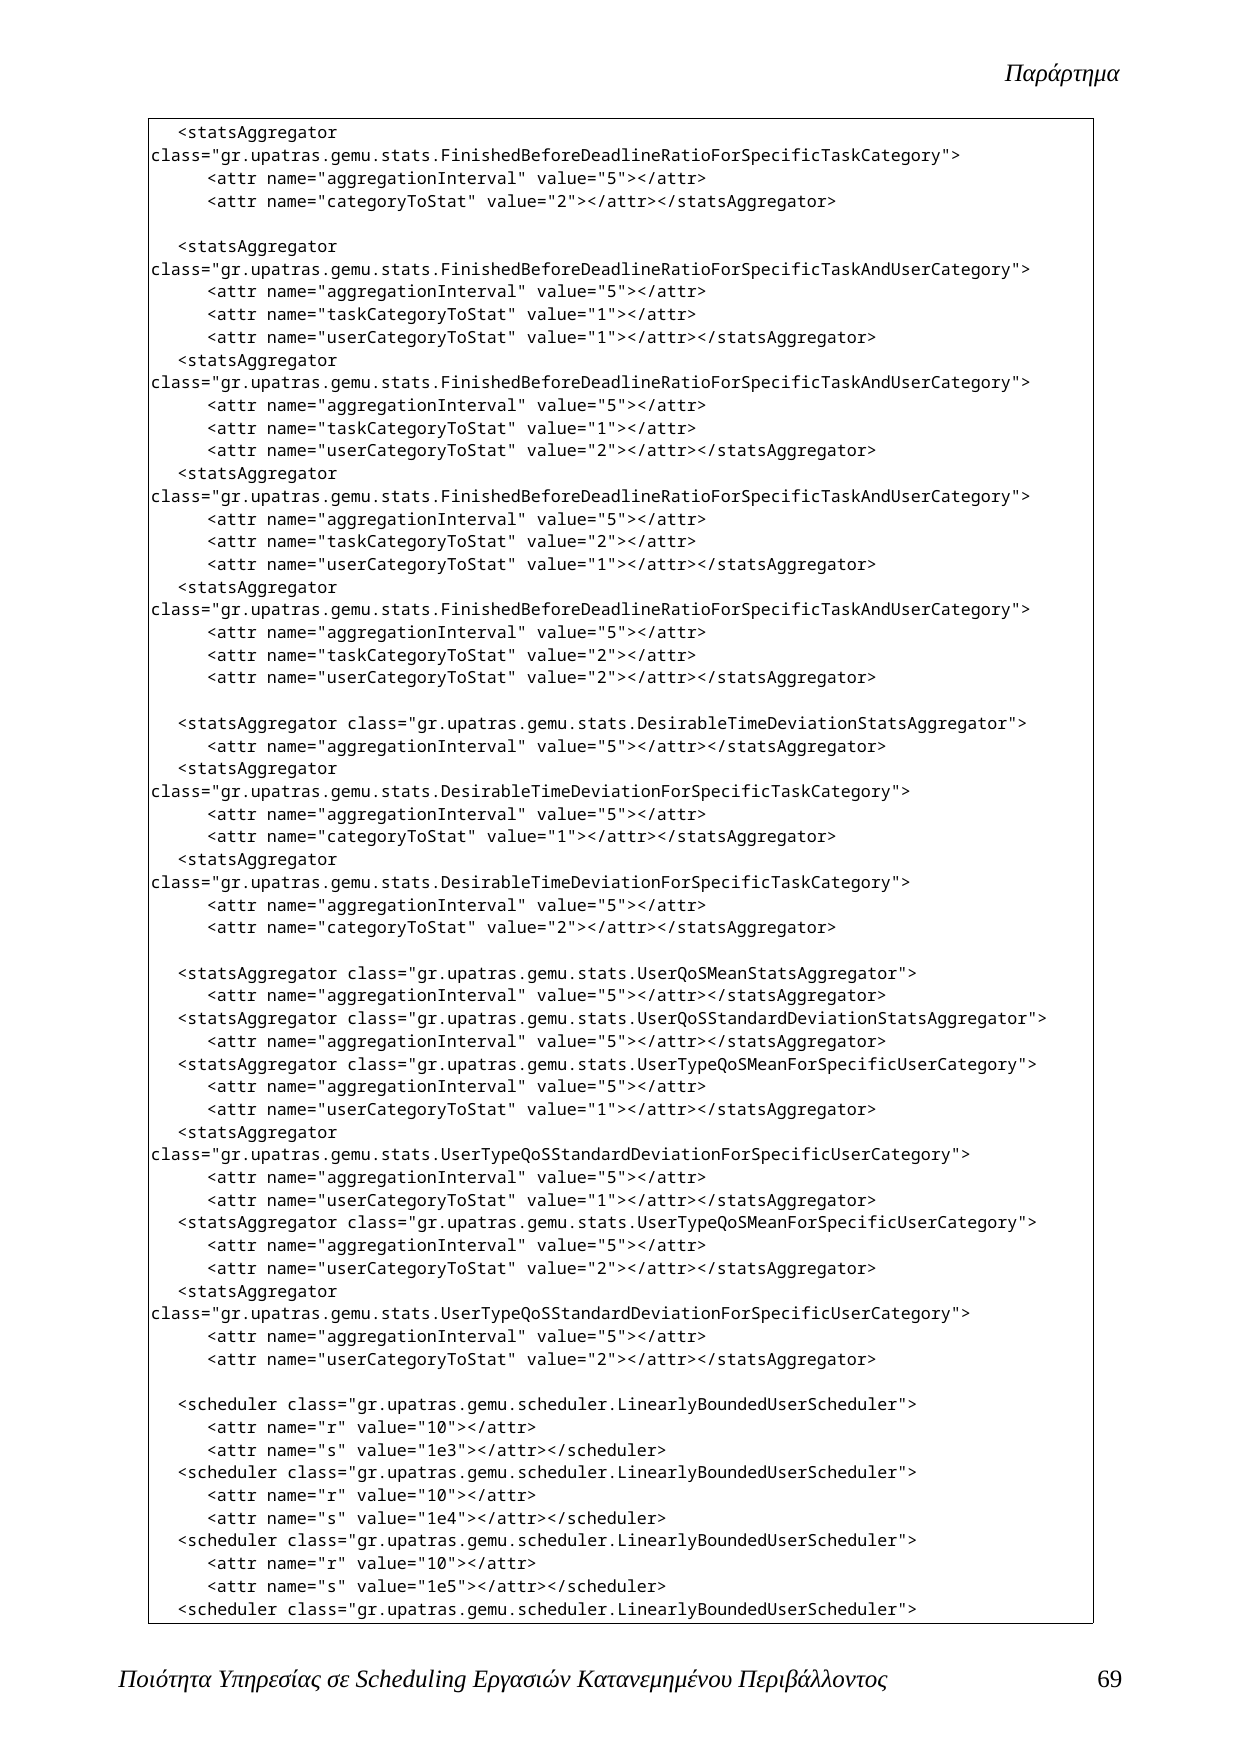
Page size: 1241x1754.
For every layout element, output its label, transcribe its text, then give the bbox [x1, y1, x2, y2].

text <scheduler class="gr.upatras.gemu.scheduler.LinearlyBoundedUserScheduler"> [149, 1526, 1093, 1549]
text <attr name="taskCategoryToStat" value="1"></attr> [149, 413, 1093, 436]
text <attr name="r" value="10"></attr> [149, 1481, 1093, 1503]
text <attr name="aggregationInterval" value="5"></attr> [149, 1322, 1093, 1344]
text <attr name="taskCategoryToStat" value="1"></attr> [149, 300, 1093, 322]
text <attr name="categoryToStat" value="2"></attr></statsAggregator> [149, 913, 1093, 938]
text <statsAggregator class="gr.upatras.gemu.stats.UserTypeQoSMeanForSpecificUserCategory"> [149, 1049, 1093, 1072]
text <attr name="aggregationInterval" value="5"></attr></statsAggregator> [149, 731, 1093, 754]
text <attr name="userCategoryToStat" value="2"></attr></statsAggregator> [149, 1253, 1093, 1276]
text <attr name="r" value="10"></attr> [149, 1412, 1093, 1435]
text <scheduler class="gr.upatras.gemu.scheduler.LinearlyBoundedUserScheduler"> [149, 1390, 1093, 1412]
text <scheduler class="gr.upatras.gemu.scheduler.LinearlyBoundedUserScheduler"> [149, 1458, 1093, 1481]
text <attr name="aggregationInterval" value="5"></attr></statsAggregator> [149, 981, 1093, 1004]
text <attr name="taskCategoryToStat" value="2"></attr> [149, 640, 1093, 663]
text <attr name="taskCategoryToStat" value="2"></attr> [149, 527, 1093, 549]
text <statsAggregator class="gr.upatras.gemu.stats.UserTypeQoSMeanForSpecificUserCategory"> [149, 1208, 1093, 1231]
text <attr name="s" value="1e3"></attr></scheduler> [149, 1435, 1093, 1458]
text <statsAggregator class="gr.upatras.gemu.stats.FinishedBeforeDeadlineRatioForSpecificTaskAndUserCategory"> [149, 345, 1093, 391]
text <statsAggregator class="gr.upatras.gemu.stats.UserQoSMeanStatsAggregator"> [149, 958, 1093, 981]
text <attr name="userCategoryToStat" value="2"></attr></statsAggregator> [149, 436, 1093, 459]
text <statsAggregator class="gr.upatras.gemu.stats.UserTypeQoSStandardDeviationForSpecificUserCategory"> [149, 1117, 1093, 1163]
text <attr name="aggregationInterval" value="5"></attr> [149, 391, 1093, 413]
text <attr name="aggregationInterval" value="5"></attr></statsAggregator> [149, 1026, 1093, 1049]
text <attr name="aggregationInterval" value="5"></attr> [149, 799, 1093, 822]
text <attr name="aggregationInterval" value="5"></attr> [149, 277, 1093, 300]
text <attr name="s" value="1e5"></attr></scheduler> [149, 1571, 1093, 1594]
text <attr name="userCategoryToStat" value="2"></attr></statsAggregator> [149, 663, 1093, 689]
text <attr name="r" value="10"></attr> [149, 1549, 1093, 1571]
text <statsAggregator class="gr.upatras.gemu.stats.FinishedBeforeDeadlineRatioForSpecificTaskAndUserCategory"> [149, 459, 1093, 504]
text <attr name="aggregationInterval" value="5"></attr> [149, 618, 1093, 640]
text <attr name="aggregationInterval" value="5"></attr> [149, 163, 1093, 186]
text <attr name="aggregationInterval" value="5"></attr> [149, 1163, 1093, 1185]
text <attr name="userCategoryToStat" value="2"></attr></statsAggregator> [149, 1344, 1093, 1370]
text <statsAggregator class="gr.upatras.gemu.stats.FinishedBeforeDeadlineRatioForSpecificTaskAndUserCategory"> [149, 572, 1093, 618]
text <statsAggregator class="gr.upatras.gemu.stats.DesirableTimeDeviationForSpecificTaskCategory"> [149, 845, 1093, 890]
text <statsAggregator class="gr.upatras.gemu.stats.FinishedBeforeDeadlineRatioForSpecificTaskAndUserCategory"> [149, 232, 1093, 277]
text <attr name="aggregationInterval" value="5"></attr> [149, 1231, 1093, 1253]
text <attr name="aggregationInterval" value="5"></attr> [149, 1072, 1093, 1094]
text <attr name="userCategoryToStat" value="1"></attr></statsAggregator> [149, 1094, 1093, 1117]
text <attr name="s" value="1e4"></attr></scheduler> [149, 1503, 1093, 1526]
text <statsAggregator class="gr.upatras.gemu.stats.UserQoSStandardDeviationStatsAggregator"> [149, 1004, 1093, 1026]
text <attr name="userCategoryToStat" value="1"></attr></statsAggregator> [149, 549, 1093, 572]
text <attr name="aggregationInterval" value="5"></attr> [149, 890, 1093, 913]
text <scheduler class="gr.upatras.gemu.scheduler.LinearlyBoundedUserScheduler"> [149, 1594, 1093, 1623]
text <attr name="categoryToStat" value="2"></attr></statsAggregator> [149, 186, 1093, 212]
text <attr name="categoryToStat" value="1"></attr></statsAggregator> [149, 822, 1093, 845]
text <attr name="userCategoryToStat" value="1"></attr></statsAggregator> [149, 322, 1093, 345]
text <statsAggregator class="gr.upatras.gemu.stats.DesirableTimeDeviationStatsAggregator"> [149, 708, 1093, 731]
text <attr name="aggregationInterval" value="5"></attr> [149, 504, 1093, 527]
text <statsAggregator class="gr.upatras.gemu.stats.DesirableTimeDeviationForSpecificTaskCategory"> [149, 754, 1093, 799]
text <attr name="userCategoryToStat" value="1"></attr></statsAggregator> [149, 1185, 1093, 1208]
text <statsAggregator class="gr.upatras.gemu.stats.FinishedBeforeDeadlineRatioForSpecificTaskCategory"> [149, 119, 1093, 163]
text <statsAggregator class="gr.upatras.gemu.stats.UserTypeQoSStandardDeviationForSpecificUserCategory"> [149, 1276, 1093, 1322]
